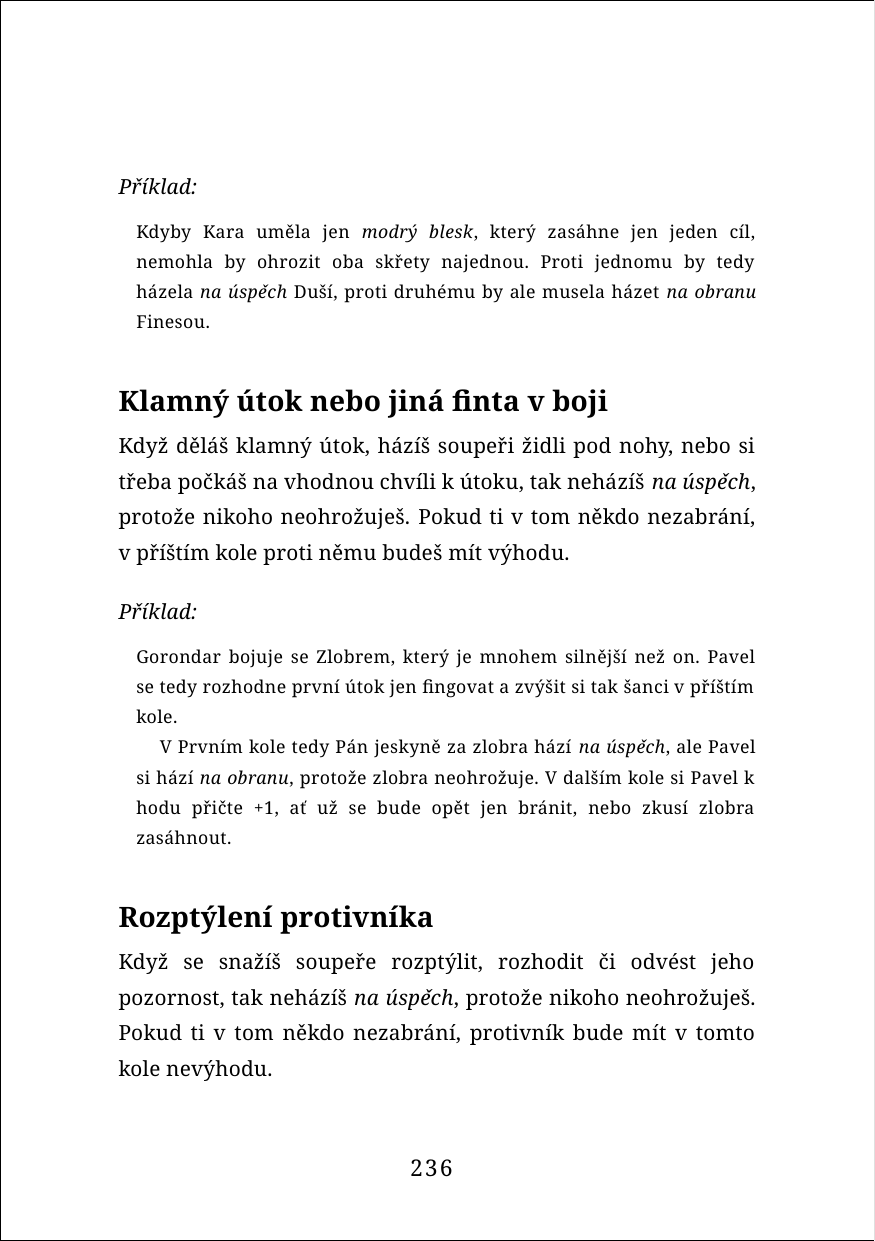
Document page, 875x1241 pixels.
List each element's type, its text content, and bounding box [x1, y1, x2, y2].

text Gorondar bojuje se Zlobrem, který je mnohem silnější než on. Pavel se tedy rozhodne první útok jen fingovat a zvýšit si tak šanci v příštím kole. V Prvním kole tedy Pán jeskyně za zlobra hází na úspěch, ale Pavel si hází na obranu, protože zlobra neohrožuje. V dalším kole si Pavel k hodu přičte +1, ať už se bude opět jen bránit, nebo zkusí zlobra zasáhnout. [136, 644, 756, 850]
subtitle Rozptýlení protivníka [118, 897, 756, 936]
text Příklad: [118, 172, 756, 200]
text Když se snažíš soupeře rozptýlit, rozhodit či odvést jeho pozornost, tak neházíš na úspěch, protože nikoho neohrožuješ. Pokud ti v tom někdo nezabrání, protivník bude mít v tomto kole nevýhodu. [118, 947, 756, 1082]
text Když děláš klamný útok, házíš soupeři židli pod nohy, nebo si třeba počkáš na vhodnou chvíli k útoku, tak neházíš na úspěch, protože nikoho neohrožuješ. Pokud ti v tom někdo nezabrání, v příštím kole proti němu budeš mít výhodu. [118, 431, 756, 566]
text Kdyby Kara uměla jen modrý blesk, který zasáhne jen jeden cíl, nemohla by ohrozit oba skřety najednou. Proti jednomu by tedy házela na úspěch Duší, proti druhému by ale musela házet na obranu Finesou. [136, 219, 756, 334]
text Příklad: [118, 597, 756, 626]
subtitle Klamný útok nebo jiná finta v boji [118, 381, 756, 419]
